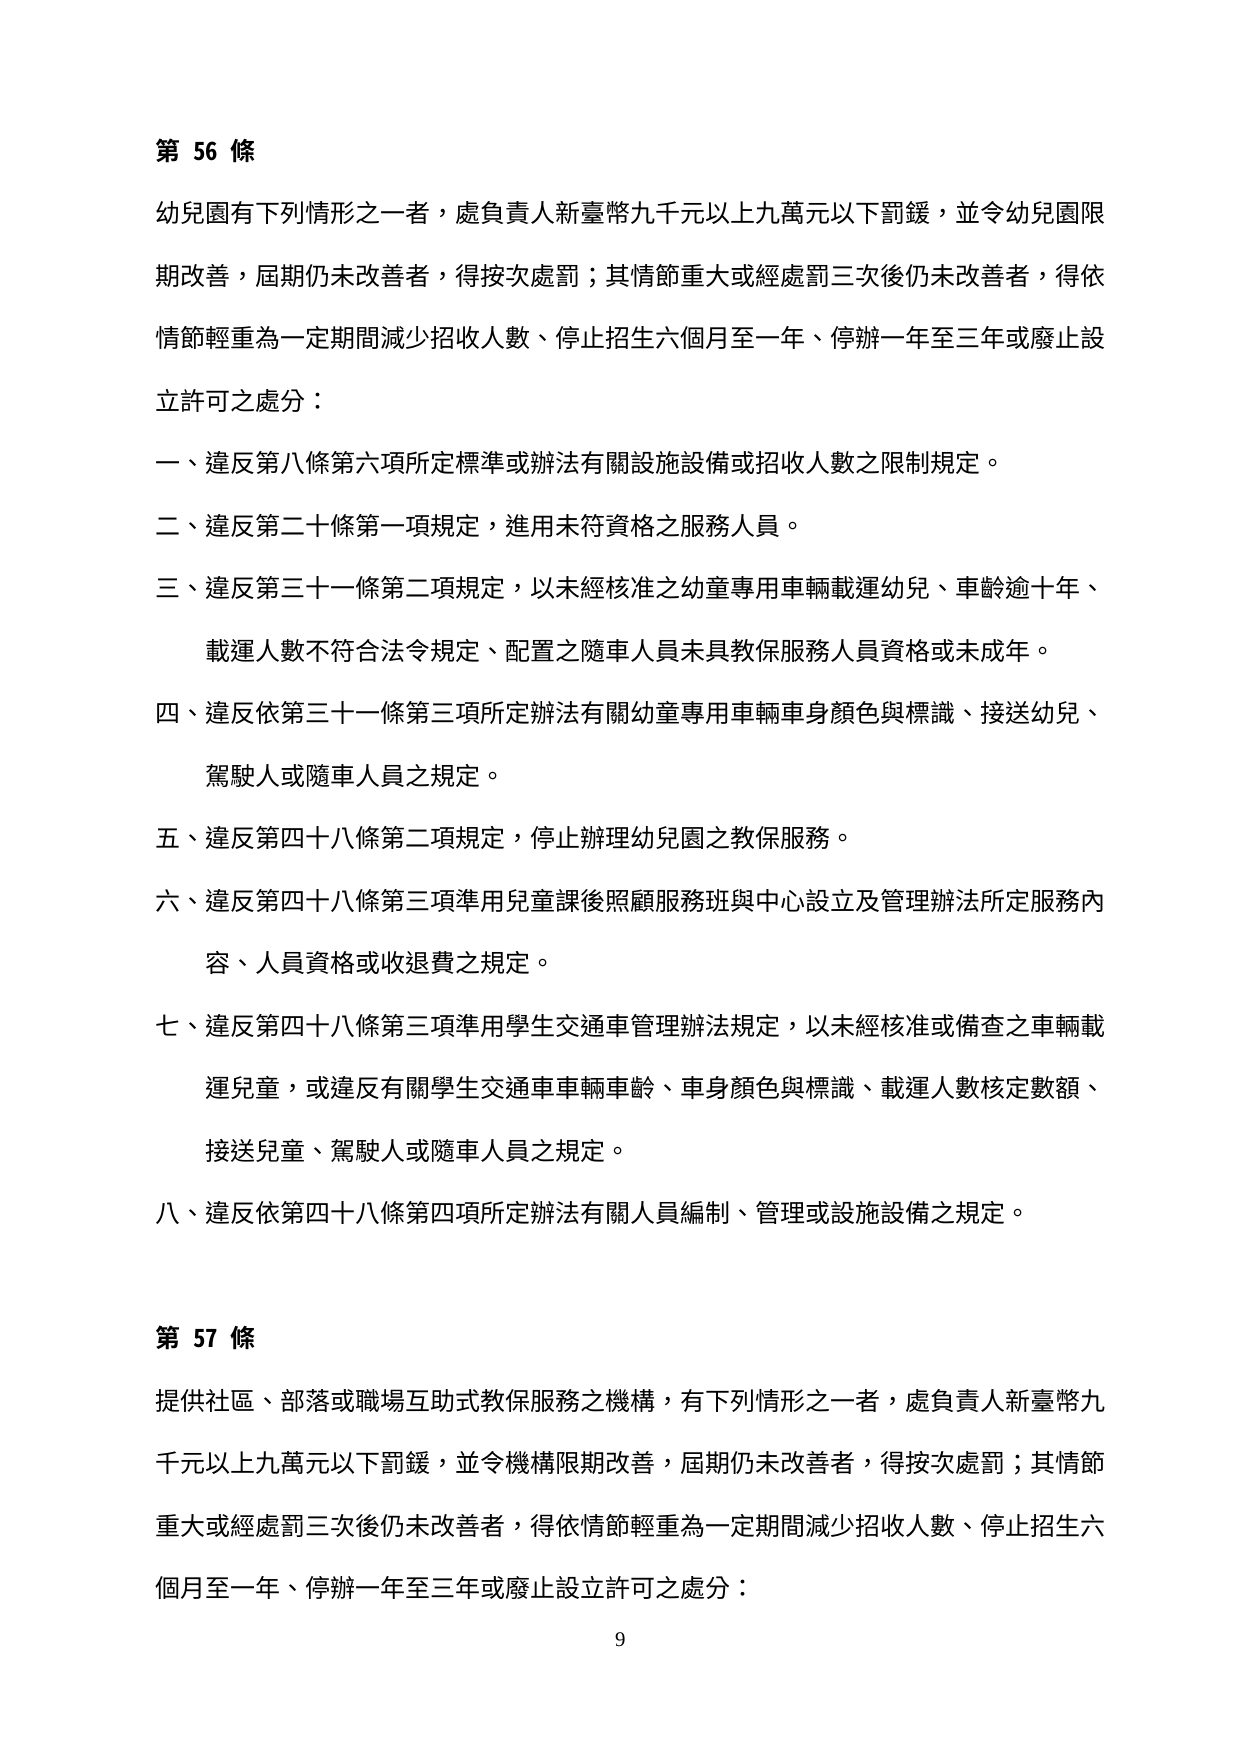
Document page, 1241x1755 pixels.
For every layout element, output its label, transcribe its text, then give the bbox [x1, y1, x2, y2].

text 三、違反第三十一條第二項規定，以未經核准之幼童專用車輛載運幼兒、車齡逾十年、載運人數不符合法令規定、配置之隨車人員未具教保服務人員資格或未成年。 [156, 545, 1122, 670]
text 四、違反依第三十一條第三項所定辦法有關幼童專用車輛車身顏色與標識、接送幼兒、駕駛人或隨車人員之規定。 [156, 670, 1122, 795]
text 第 56 條 [156, 108, 1122, 170]
text 六、違反第四十八條第三項準用兒童課後照顧服務班與中心設立及管理辦法所定服務內容、人員資格或收退費之規定。 [156, 858, 1122, 983]
text 一、違反第八條第六項所定標準或辦法有關設施設備或招收人數之限制規定。 [156, 420, 1122, 483]
text 八、違反依第四十八條第四項所定辦法有關人員編制、管理或設施設備之規定。 [156, 1170, 1122, 1233]
text 提供社區、部落或職場互助式教保服務之機構，有下列情形之一者，處負責人新臺幣九千元以上九萬元以下罰鍰，並令機構限期改善，屆期仍未改善者，得按次處罰；其情節重大或經處罰三次後仍未改善者，得依情節輕重為一定期間減少招收人數、停止招生六個月至一年、停辦一年至三年或廢止設立許可之處分： [156, 1358, 1122, 1608]
text 七、違反第四十八條第三項準用學生交通車管理辦法規定，以未經核准或備查之車輛載運兒童，或違反有關學生交通車車輛車齡、車身顏色與標識、載運人數核定數額、接送兒童、駕駛人或隨車人員之規定。 [156, 983, 1122, 1170]
text 幼兒園有下列情形之一者，處負責人新臺幣九千元以上九萬元以下罰鍰，並令幼兒園限期改善，屆期仍未改善者，得按次處罰；其情節重大或經處罰三次後仍未改善者，得依情節輕重為一定期間減少招收人數、停止招生六個月至一年、停辦一年至三年或廢止設立許可之處分： [156, 170, 1122, 420]
text 第 57 條 [156, 1295, 1122, 1358]
text 五、違反第四十八條第二項規定，停止辦理幼兒園之教保服務。 [156, 795, 1122, 858]
text 二、違反第二十條第一項規定，進用未符資格之服務人員。 [156, 483, 1122, 545]
